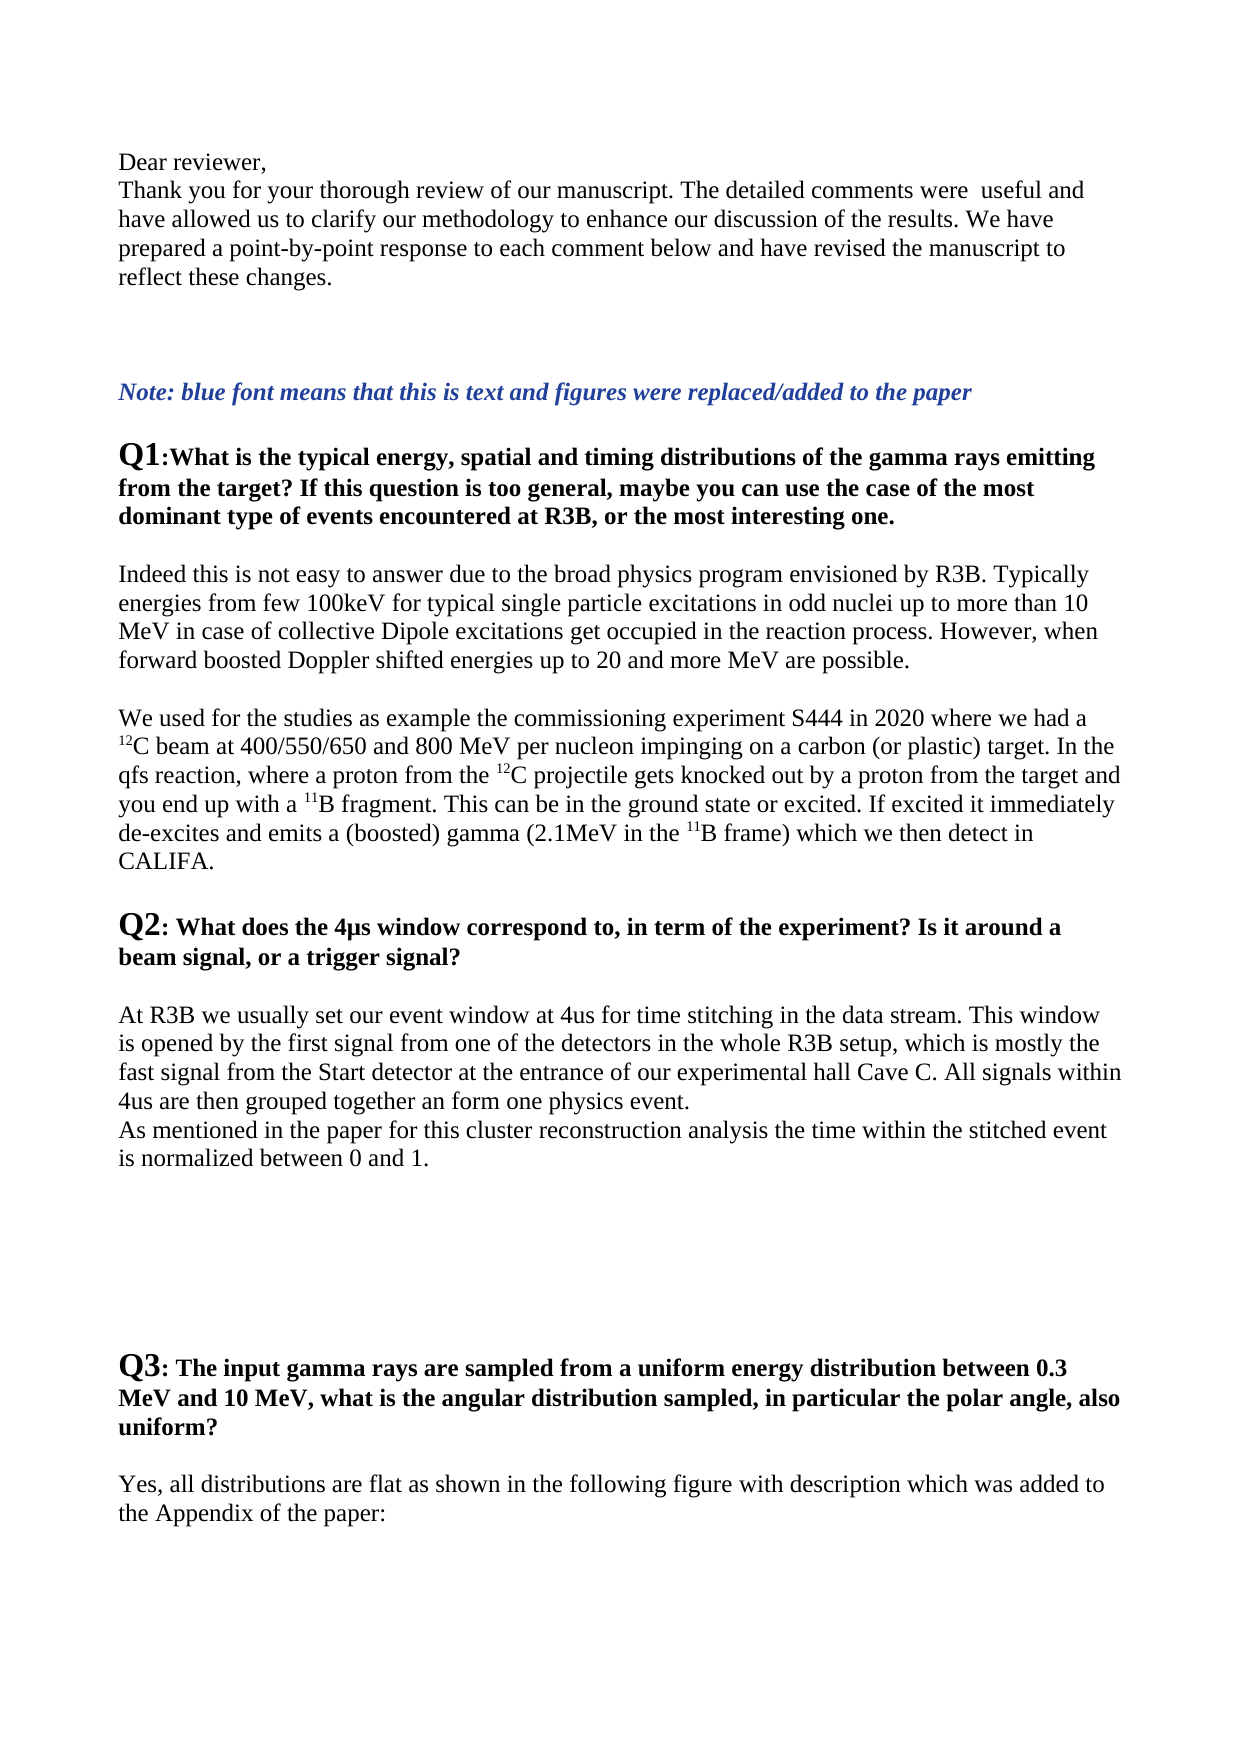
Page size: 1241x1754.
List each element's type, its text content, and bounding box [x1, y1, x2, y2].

text As mentioned in the paper for this cluster reconstruction analysis the time within the stitched event is normalized between 0 and 1. [118, 1115, 1122, 1172]
text Note: blue font means that this is text and figures were replaced/added to the paper [118, 377, 1122, 406]
text Q2: What does the 4μs window correspond to, in term of the experiment? Is it around a beam signal, or a trigger signal? [118, 904, 1122, 971]
text Indeed this is not easy to answer due to the broad physics program envisioned by R3B. Typically energies from few 100keV for typical single particle excitations in odd nuclei up to more than 10 MeV in case of collective Dipole excitations get occupied in the reaction process. However, when forward boosted Doppler shifted energies up to 20 and more MeV are possible. [118, 559, 1122, 674]
text We used for the studies as example the commissioning experiment S444 in 2020 where we had a 12C beam at 400/550/650 and 800 MeV per nucleon impinging on a carbon (or plastic) target. In the qfs reaction, where a proton from the 12C projectile gets knocked out by a proton from the target and you end up with a 11B fragment. This can be in the ground state or excited. If excited it immediately de-excites and emits a (boosted) gamma (2.1MeV in the 11B frame) which we then detect in CALIFA. [118, 703, 1122, 875]
text Dear reviewer, [118, 147, 1122, 176]
text Q3: The input gamma rays are sampled from a uniform energy distribution between 0.3 MeV and 10 MeV, what is the angular distribution sampled, in particular the polar angle, also uniform? [118, 1345, 1122, 1441]
text At R3B we usually set our event window at 4us for time stitching in the data stream. This window is opened by the first signal from one of the detectors in the whole R3B setup, which is mostly the fast signal from the Start detector at the entrance of our experimental hall Cave C. All signals within 4us are then grouped together an form one physics event. [118, 1000, 1122, 1115]
text Thank you for your thorough review of our manuscript. The detailed comments were useful and have allowed us to clarify our methodology to enhance our discussion of the results. We have prepared a point-by-point response to each comment below and have revised the manuscript to reflect these changes. [118, 176, 1122, 291]
text Yes, all distributions are flat as shown in the following figure with description which was added to the Appendix of the paper: [118, 1469, 1122, 1527]
text Q1:What is the typical energy, spatial and timing distributions of the gamma rays emitting from the target? If this question is too general, maybe you can use the case of the most dominant type of events encountered at R3B, or the most interesting one. [118, 434, 1122, 530]
